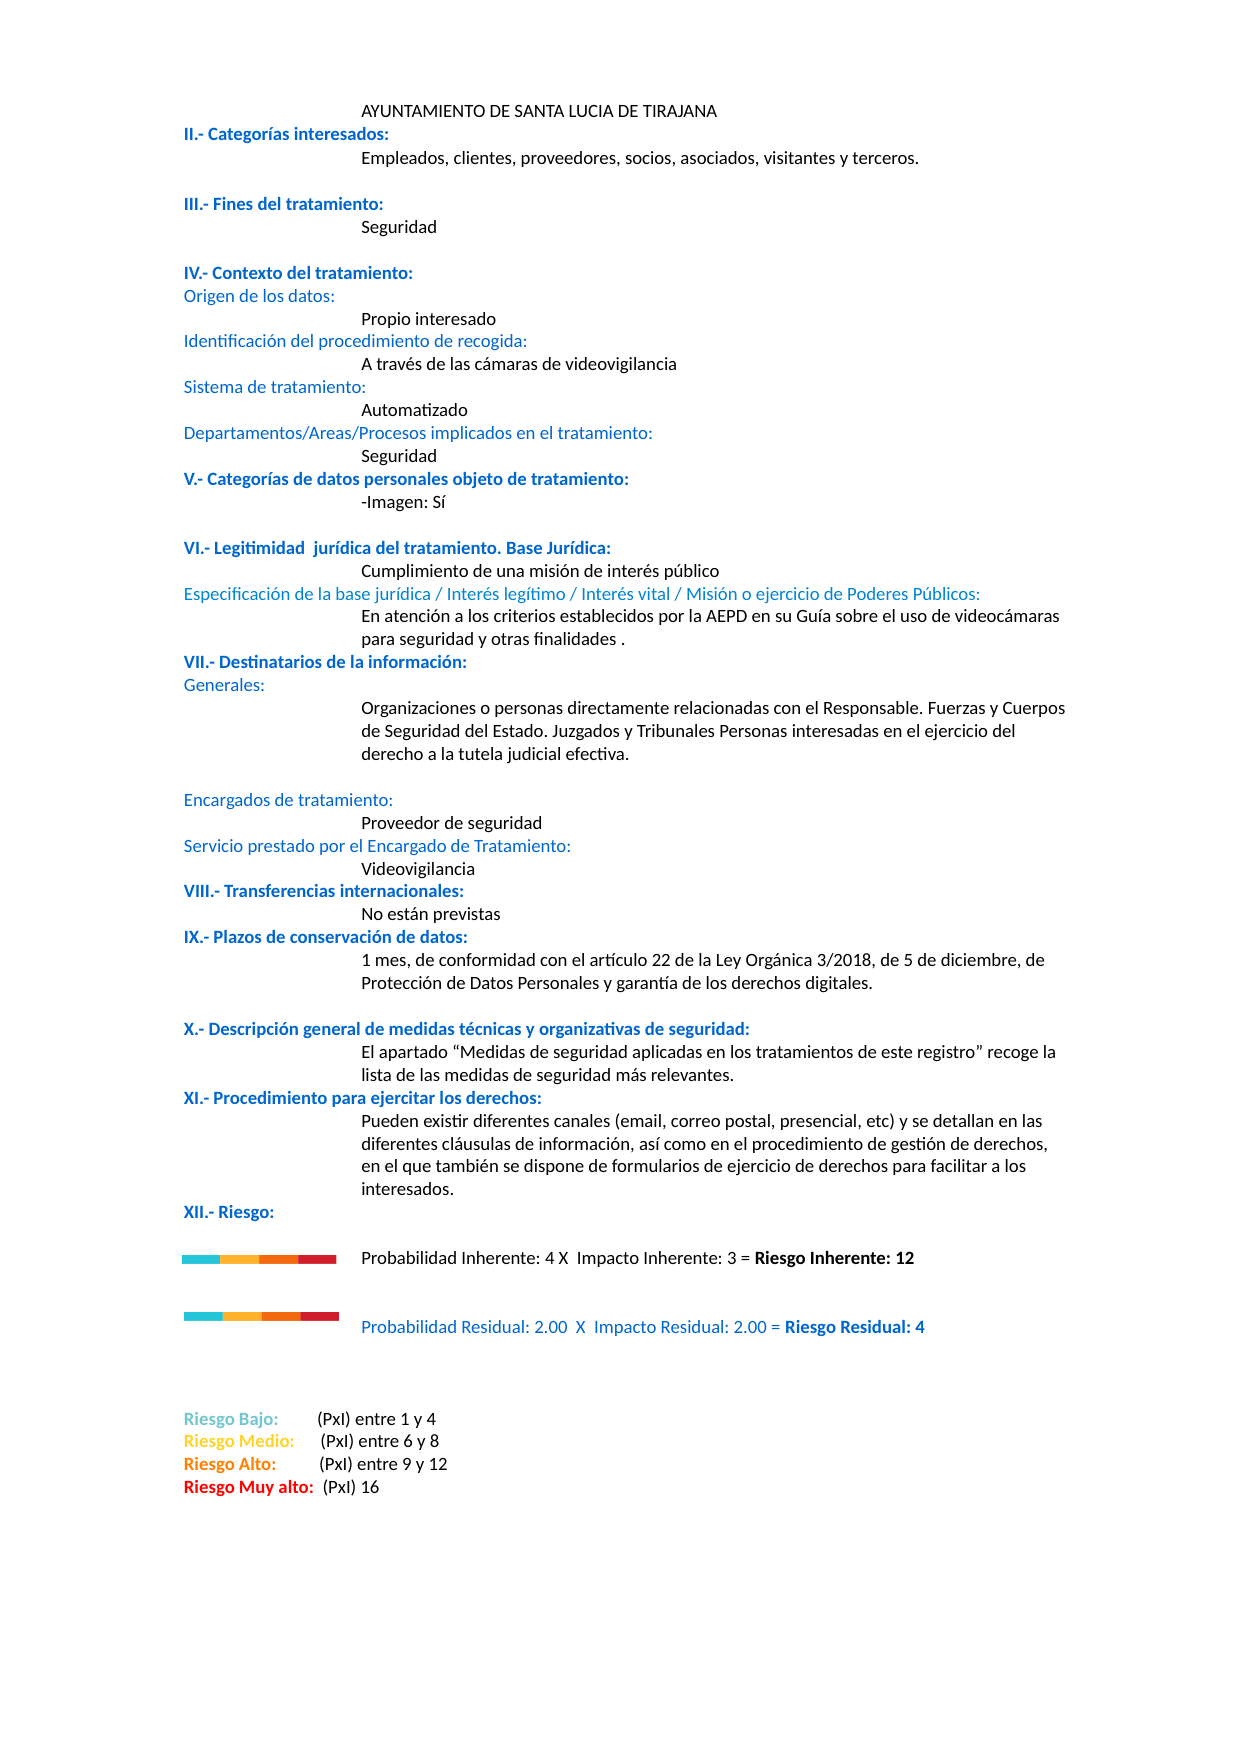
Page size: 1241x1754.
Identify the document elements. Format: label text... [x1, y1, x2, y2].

table_cell [173, 949, 350, 1017]
table_cell Organizaciones o personas directamente relacionadas con el Responsable. Fuerzas y Cuerpos de Seguridad del Estado. Juzgados y Tribunales Personas interesadas en el ejercicio del derecho a la tutela judicial efectiva. [350, 696, 1078, 788]
table_cell [173, 307, 350, 330]
table_cell Riesgo Bajo: (PxI) entre 1 y 4 Riesgo Medio: (PxI) entre 6 y 8 Riesgo Alto: (PxI) entre 9 y 12 Riesgo Muy alto: (PxI) 16 [173, 1384, 1078, 1498]
table_cell Servicio prestado por el Encargado de Tratamiento: [173, 834, 1078, 857]
table_cell Empleados, clientes, proveedores, socios, asociados, visitantes y terceros. [350, 146, 1078, 192]
table_cell [173, 399, 350, 421]
table_cell [173, 857, 350, 880]
table_cell [173, 353, 350, 376]
table_cell No están previstas [350, 903, 1078, 926]
table_cell Especificación de la base jurídica / Interés legítimo / Interés vital / Misión o ejercicio de Poderes Públicos: [173, 582, 1078, 605]
table_cell [173, 215, 350, 261]
table_cell VI.- Legitimidad jurídica del tratamiento. Base Jurídica: [173, 536, 1078, 559]
table_cell Seguridad [350, 444, 1078, 467]
table_cell [173, 1109, 350, 1201]
table_cell Seguridad [350, 215, 1078, 261]
table_cell -Imagen: Sí [350, 490, 1078, 536]
table_cell Proveedor de seguridad [350, 811, 1078, 834]
table_cell Cumplimiento de una misión de interés público [350, 559, 1078, 582]
table_cell [173, 1040, 350, 1086]
table_cell IX.- Plazos de conservación de datos: [173, 926, 1078, 948]
table_cell [173, 444, 350, 467]
table_cell Videovigilancia [350, 857, 1078, 880]
table_cell El apartado “Medidas de seguridad aplicadas en los tratamientos de este registro” recoge la lista de las medidas de seguridad más relevantes. [350, 1040, 1078, 1086]
table_cell [173, 811, 350, 834]
table_cell Automatizado [350, 399, 1078, 421]
table_cell XI.- Procedimiento para ejercitar los derechos: [173, 1086, 1078, 1109]
table_cell [173, 490, 350, 536]
table_cell [173, 903, 350, 926]
table_cell Sistema de tratamiento: [173, 376, 1078, 398]
table_cell [173, 559, 350, 582]
table_cell En atención a los criterios establecidos por la AEPD en su Guía sobre el uso de videocámaras para seguridad y otras finalidades . [350, 605, 1078, 651]
table_cell [173, 1224, 350, 1384]
table_cell II.- Categorías interesados: [173, 123, 1078, 146]
table_cell Probabilidad Inherente: 4 X Impacto Inherente: 3 = Riesgo Inherente: 12 Probabilidad Residual: 2.00 X Impacto Residual: 2.00 = Riesgo Residual: 4 [350, 1224, 1078, 1384]
table_cell [173, 696, 350, 788]
table_cell IV.- Contexto del tratamiento: [173, 261, 1078, 284]
table_cell III.- Fines del tratamiento: [173, 192, 1078, 215]
table_cell VII.- Destinatarios de la información: [173, 651, 1078, 673]
table_cell VIII.- Transferencias internacionales: [173, 880, 1078, 903]
table_cell Pueden existir diferentes canales (email, correo postal, presencial, etc) y se detallan en las diferentes cláusulas de información, así como en el procedimiento de gestión de derechos, en el que también se dispone de formularios de ejercicio de derechos para facilitar a los interesados. [350, 1109, 1078, 1201]
table_cell Identificación del procedimiento de recogida: [173, 330, 1078, 353]
table_cell X.- Descripción general de medidas técnicas y organizativas de seguridad: [173, 1017, 1078, 1040]
table_cell Departamentos/Areas/Procesos implicados en el tratamiento: [173, 421, 1078, 444]
table_cell V.- Categorías de datos personales objeto de tratamiento: [173, 467, 1078, 490]
table_cell Propio interesado [350, 307, 1078, 330]
table_cell [173, 146, 350, 192]
table_cell Encargados de tratamiento: [173, 788, 1078, 811]
table_cell AYUNTAMIENTO DE SANTA LUCIA DE TIRAJANA [350, 99, 1078, 122]
table_cell XII.- Riesgo: [173, 1201, 1078, 1223]
table_cell A través de las cámaras de videovigilancia [350, 353, 1078, 376]
table_cell [173, 99, 350, 122]
table_cell 1 mes, de conformidad con el artículo 22 de la Ley Orgánica 3/2018, de 5 de diciembre, de Protección de Datos Personales y garantía de los derechos digitales. [350, 949, 1078, 1017]
table_cell Generales: [173, 674, 1078, 696]
table_cell Origen de los datos: [173, 284, 1078, 307]
table_cell [173, 605, 350, 651]
